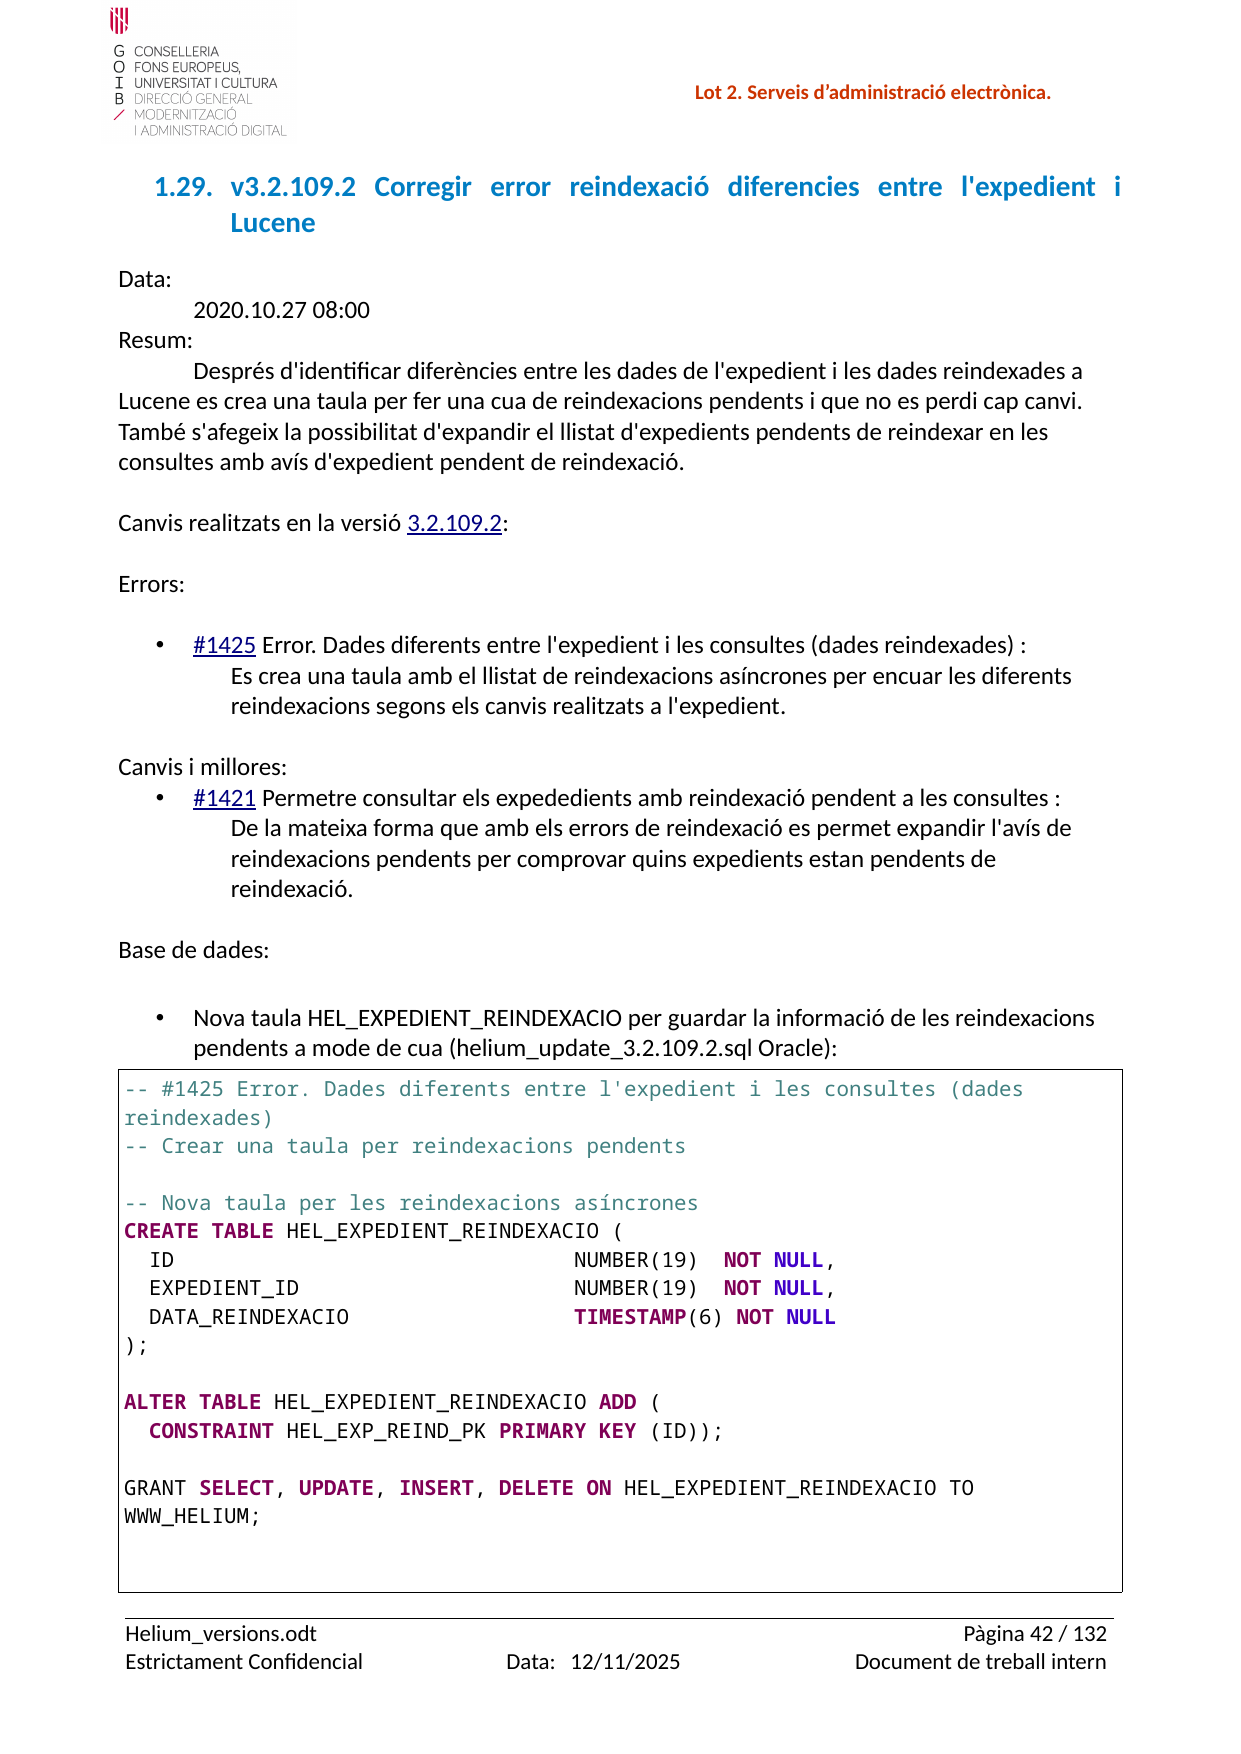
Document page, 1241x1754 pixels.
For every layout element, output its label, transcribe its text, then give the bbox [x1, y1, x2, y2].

list De la mateixa forma que amb els errors de reindexació es permet expandir l'avís de reindexacions pendents per comprovar quins expedients estan pendents de reindexació. [193, 813, 1122, 904]
table_header -- #1425 Error. Dades diferents entre l'expedient i les consultes (dades reindexades) -- Crear una taula per reindexacions pendents -- Nova taula per les reindexacions asíncrones CREATE TABLE HEL_EXPEDIENT_REINDEXACIO ( ID NUMBER(19) NOT NULL, EXPEDIENT_ID NUMBER(19) NOT NULL, DATA_REINDEXACIO TIMESTAMP(6) NOT NULL ); ALTER TABLE HEL_EXPEDIENT_REINDEXACIO ADD ( CONSTRAINT HEL_EXP_REIND_PK PRIMARY KEY (ID)); GRANT SELECT, UPDATE, INSERT, DELETE ON HEL_EXPEDIENT_REINDEXACIO TO WWW_HELIUM; [119, 1070, 1122, 1592]
list Es crea una taula amb el llistat de reindexacions asíncrones per encuar les diferents reindexacions segons els canvis realitzats a l'expedient. [193, 660, 1122, 721]
text Errors: [118, 568, 1122, 599]
text Base de dades: [118, 935, 1122, 965]
text Data: [118, 263, 1122, 294]
picture [100, 0, 297, 144]
list #1425 Error. Dades diferents entre l'expedient i les consultes (dades reindexades) : [156, 629, 1122, 660]
list Nova taula HEL_EXPEDIENT_REINDEXACIO per guardar la informació de les reindexacions pendents a mode de cua (helium_update_3.2.109.2.sql Oracle): [156, 1002, 1122, 1063]
text 2020.10.27 08:00 [118, 294, 1122, 324]
text Després d'identificar diferències entre les dades de l'expedient i les dades reindexades a Lucene es crea una taula per fer una cua de reindexacions pendents i que no es perdi cap canvi. També s'afegeix la possibilitat d'expandir el llistat d'expedients pendents de reindexar en les consultes amb avís d'expedient pendent de reindexació. [118, 355, 1122, 477]
text Resum: [118, 324, 1122, 355]
text Canvis realitzats en la versió 3.2.109.2: [118, 507, 1122, 538]
subtitle v3.2.109.2 Corregir error reindexació diferencies entre l'expedient i Lucene [153, 168, 1122, 239]
text Canvis i millores: [118, 752, 1122, 782]
list #1421 Permetre consultar els expededients amb reindexació pendent a les consultes : [156, 782, 1122, 813]
